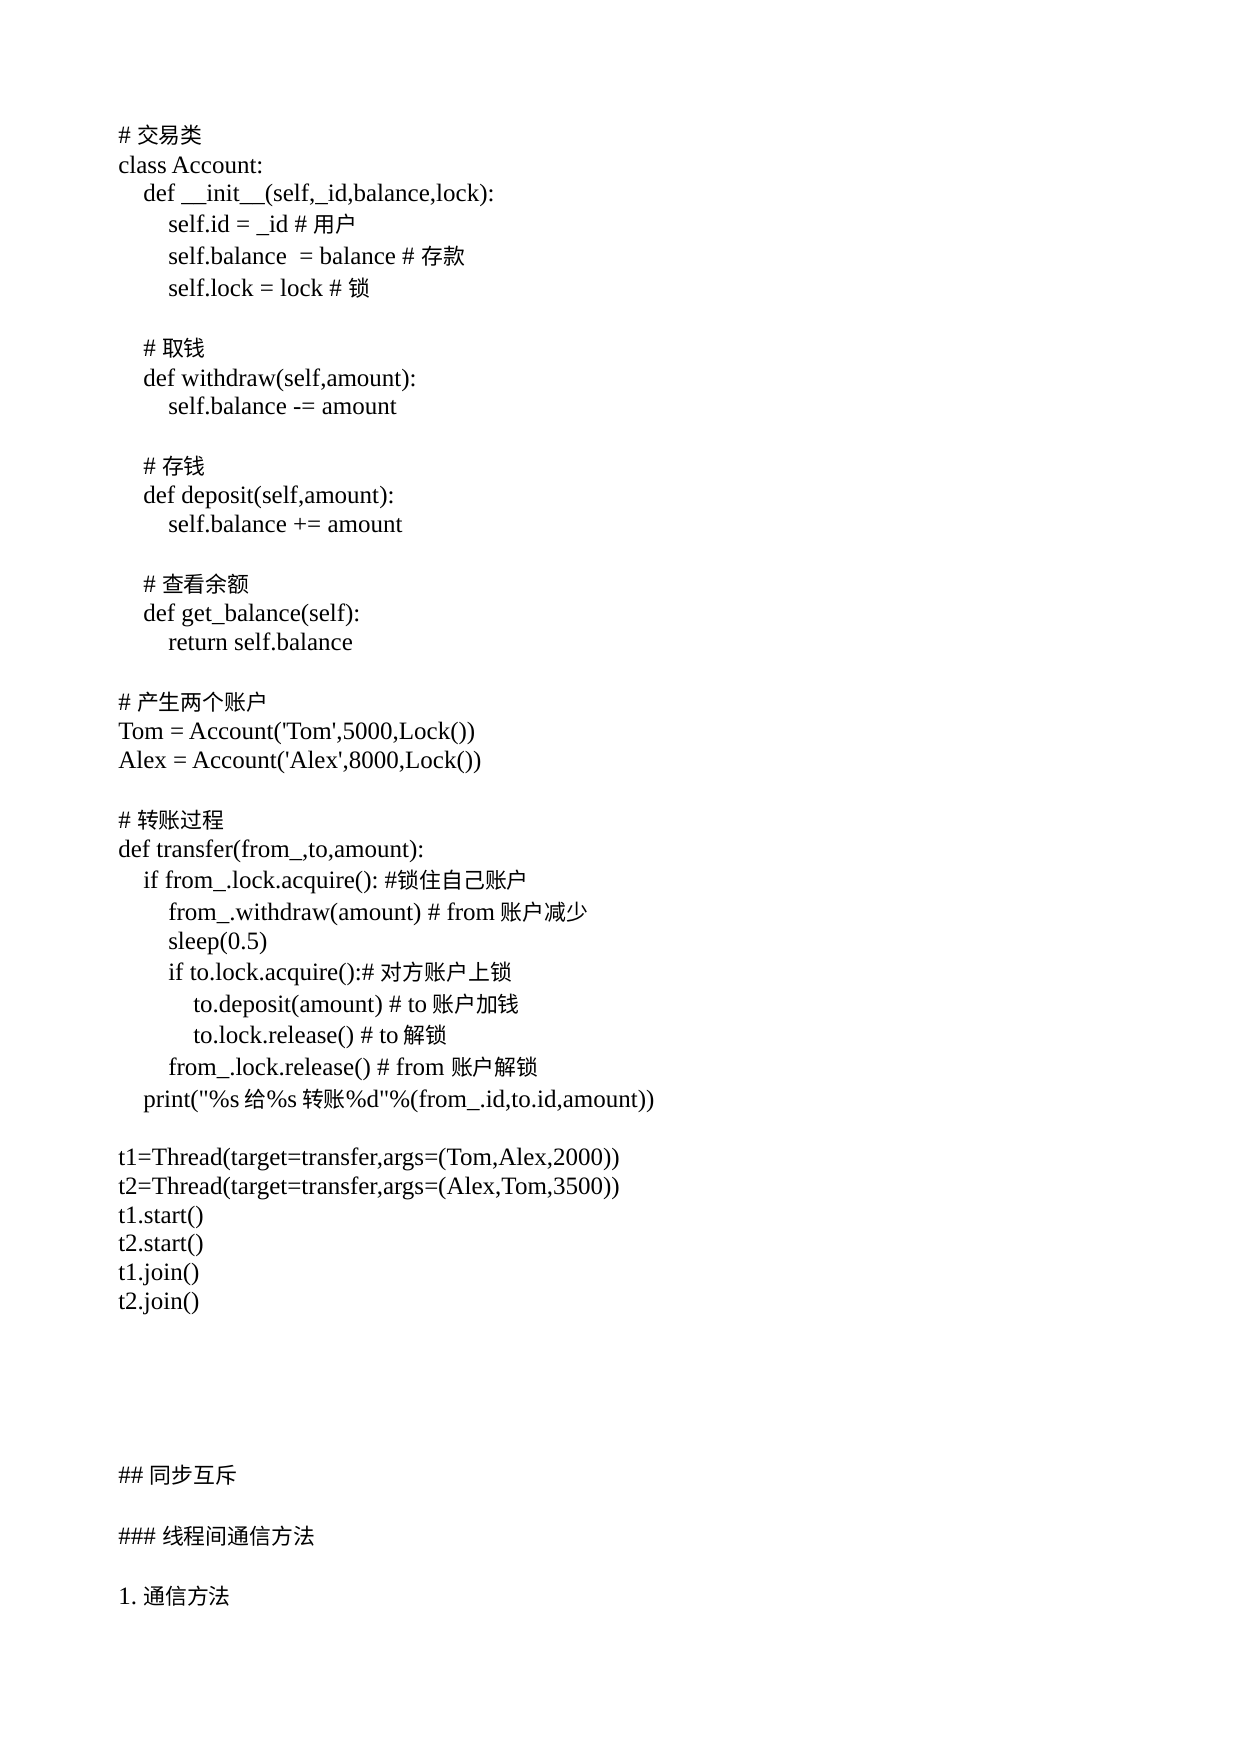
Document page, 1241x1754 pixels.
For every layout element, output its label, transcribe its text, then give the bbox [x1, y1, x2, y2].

text def __init__(self,_id,balance,lock): [118, 178, 1122, 207]
text def get_balance(self): [118, 598, 1122, 627]
text to.deposit(amount) # to账户加钱 [118, 987, 1122, 1018]
text if from_.lock.acquire(): #锁住自己账户 [118, 863, 1122, 895]
text class Account: [118, 150, 1122, 178]
text self.balance = balance # 存款 [118, 239, 1122, 271]
text return self.balance [118, 627, 1122, 656]
text # 取钱 [118, 331, 1122, 363]
text def transfer(from_,to,amount): [118, 834, 1122, 863]
text t1=Thread(target=transfer,args=(Tom,Alex,2000)) [118, 1142, 1122, 1171]
text 1. 通信方法 [118, 1579, 1122, 1611]
text def deposit(self,amount): [118, 481, 1122, 509]
text # 存钱 [118, 449, 1122, 481]
text # 转账过程 [118, 803, 1122, 834]
text t2.start() [118, 1228, 1122, 1257]
text # 查看余额 [118, 567, 1122, 598]
text from_.withdraw(amount) # from账户减少 [118, 895, 1122, 926]
text self.lock = lock # 锁 [118, 271, 1122, 302]
text # 交易类 [118, 118, 1122, 150]
text Alex = Account('Alex',8000,Lock()) [118, 745, 1122, 774]
text t2.join() [118, 1286, 1122, 1315]
text t1.start() [118, 1200, 1122, 1228]
text self.balance -= amount [118, 391, 1122, 420]
text from_.lock.release() # from 账户解锁 [118, 1050, 1122, 1082]
text sleep(0.5) [118, 926, 1122, 955]
text def withdraw(self,amount): [118, 363, 1122, 391]
text if to.lock.acquire():# 对方账户上锁 [118, 955, 1122, 987]
text t1.join() [118, 1257, 1122, 1286]
text self.balance += amount [118, 509, 1122, 538]
text print("%s给%s转账%d"%(from_.id,to.id,amount)) [118, 1082, 1122, 1113]
text Tom = Account('Tom',5000,Lock()) [118, 716, 1122, 745]
text to.lock.release() # to解锁 [118, 1018, 1122, 1050]
text t2=Thread(target=transfer,args=(Alex,Tom,3500)) [118, 1171, 1122, 1200]
text # 产生两个账户 [118, 685, 1122, 716]
text self.id = _id # 用户 [118, 207, 1122, 239]
text ### 线程间通信方法 [118, 1519, 1122, 1551]
text ## 同步互斥 [118, 1458, 1122, 1490]
